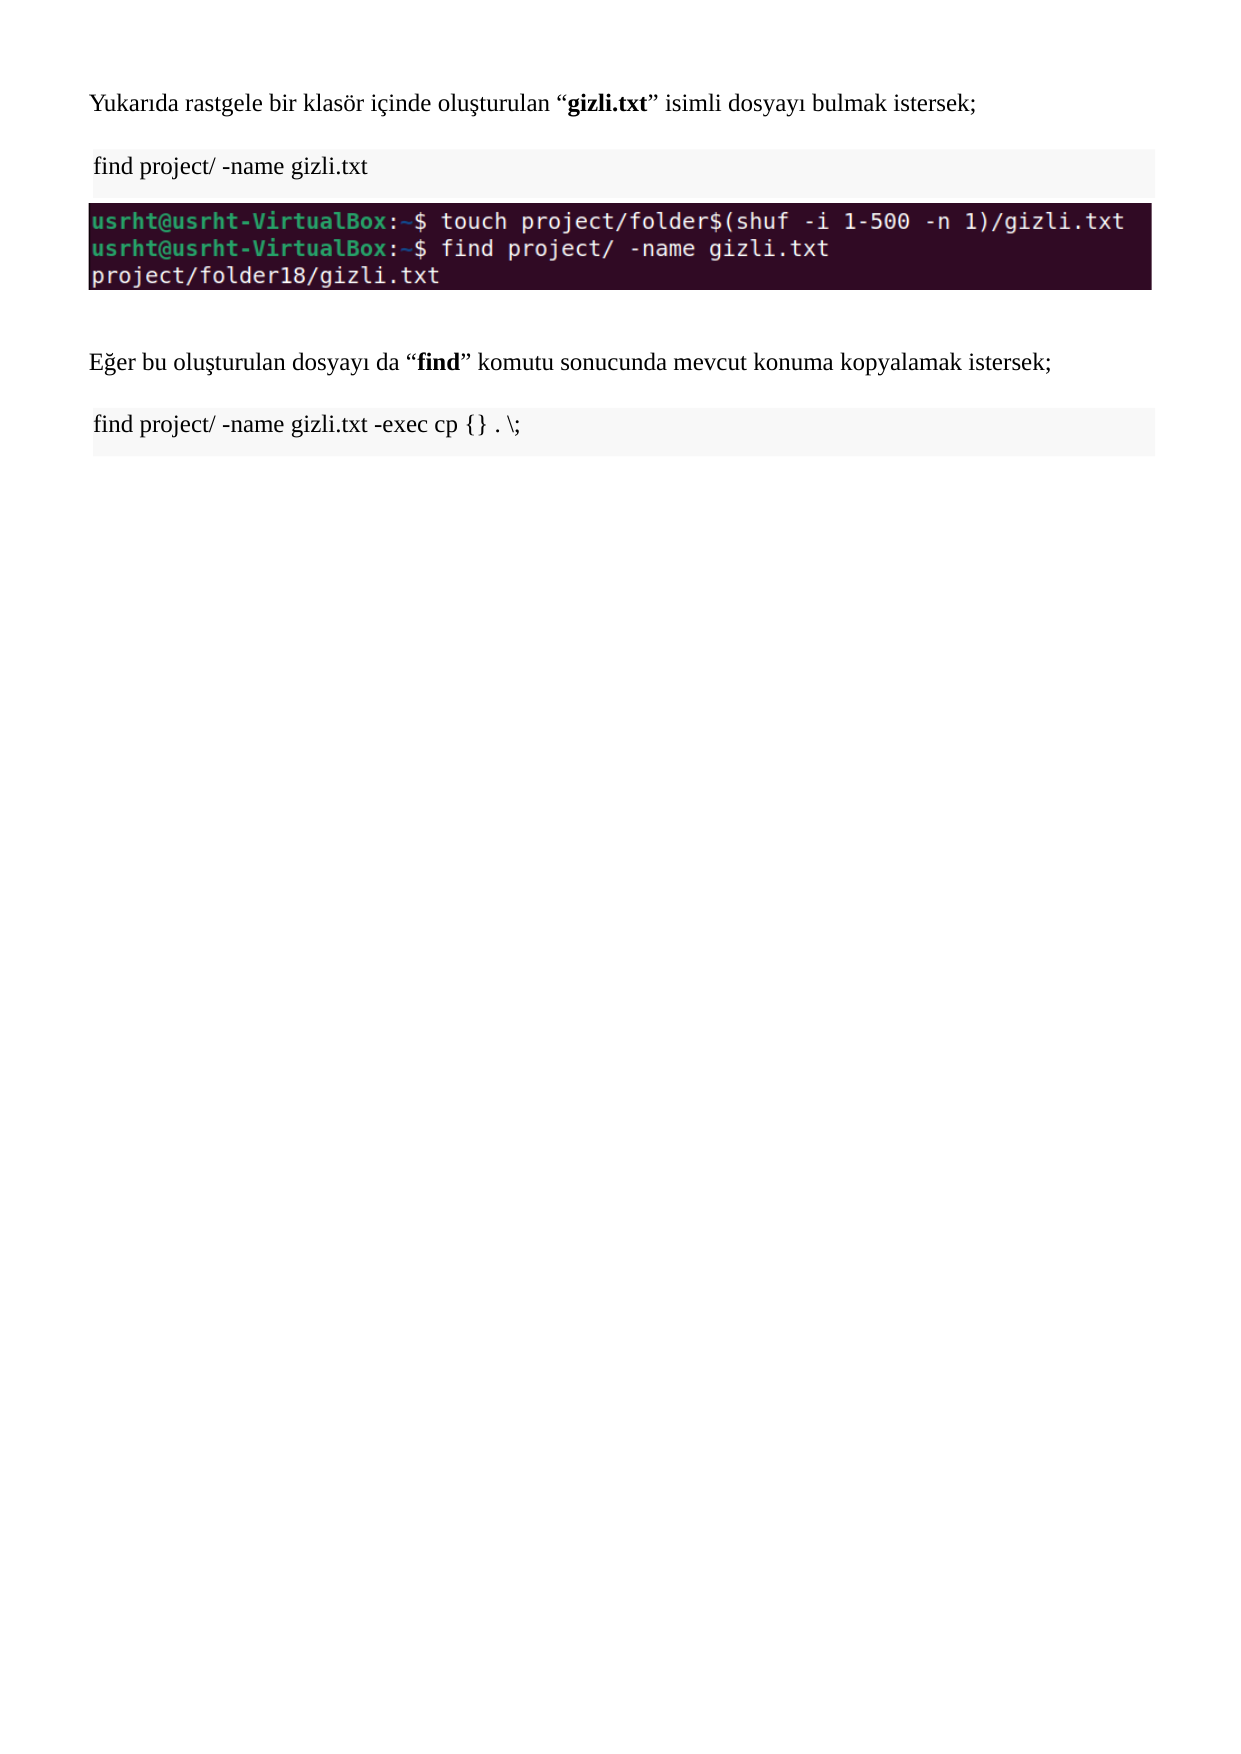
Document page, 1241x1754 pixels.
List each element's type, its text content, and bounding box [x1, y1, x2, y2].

text Eğer bu oluşturulan dosyayı da “find” komutu sonucunda mevcut konuma kopyalamak istersek; [88, 347, 1152, 376]
picture [88, 203, 1152, 290]
text Yukarıda rastgele bir klasör içinde oluşturulan “gizli.txt” isimli dosyayı bulmak istersek; [88, 88, 1152, 117]
